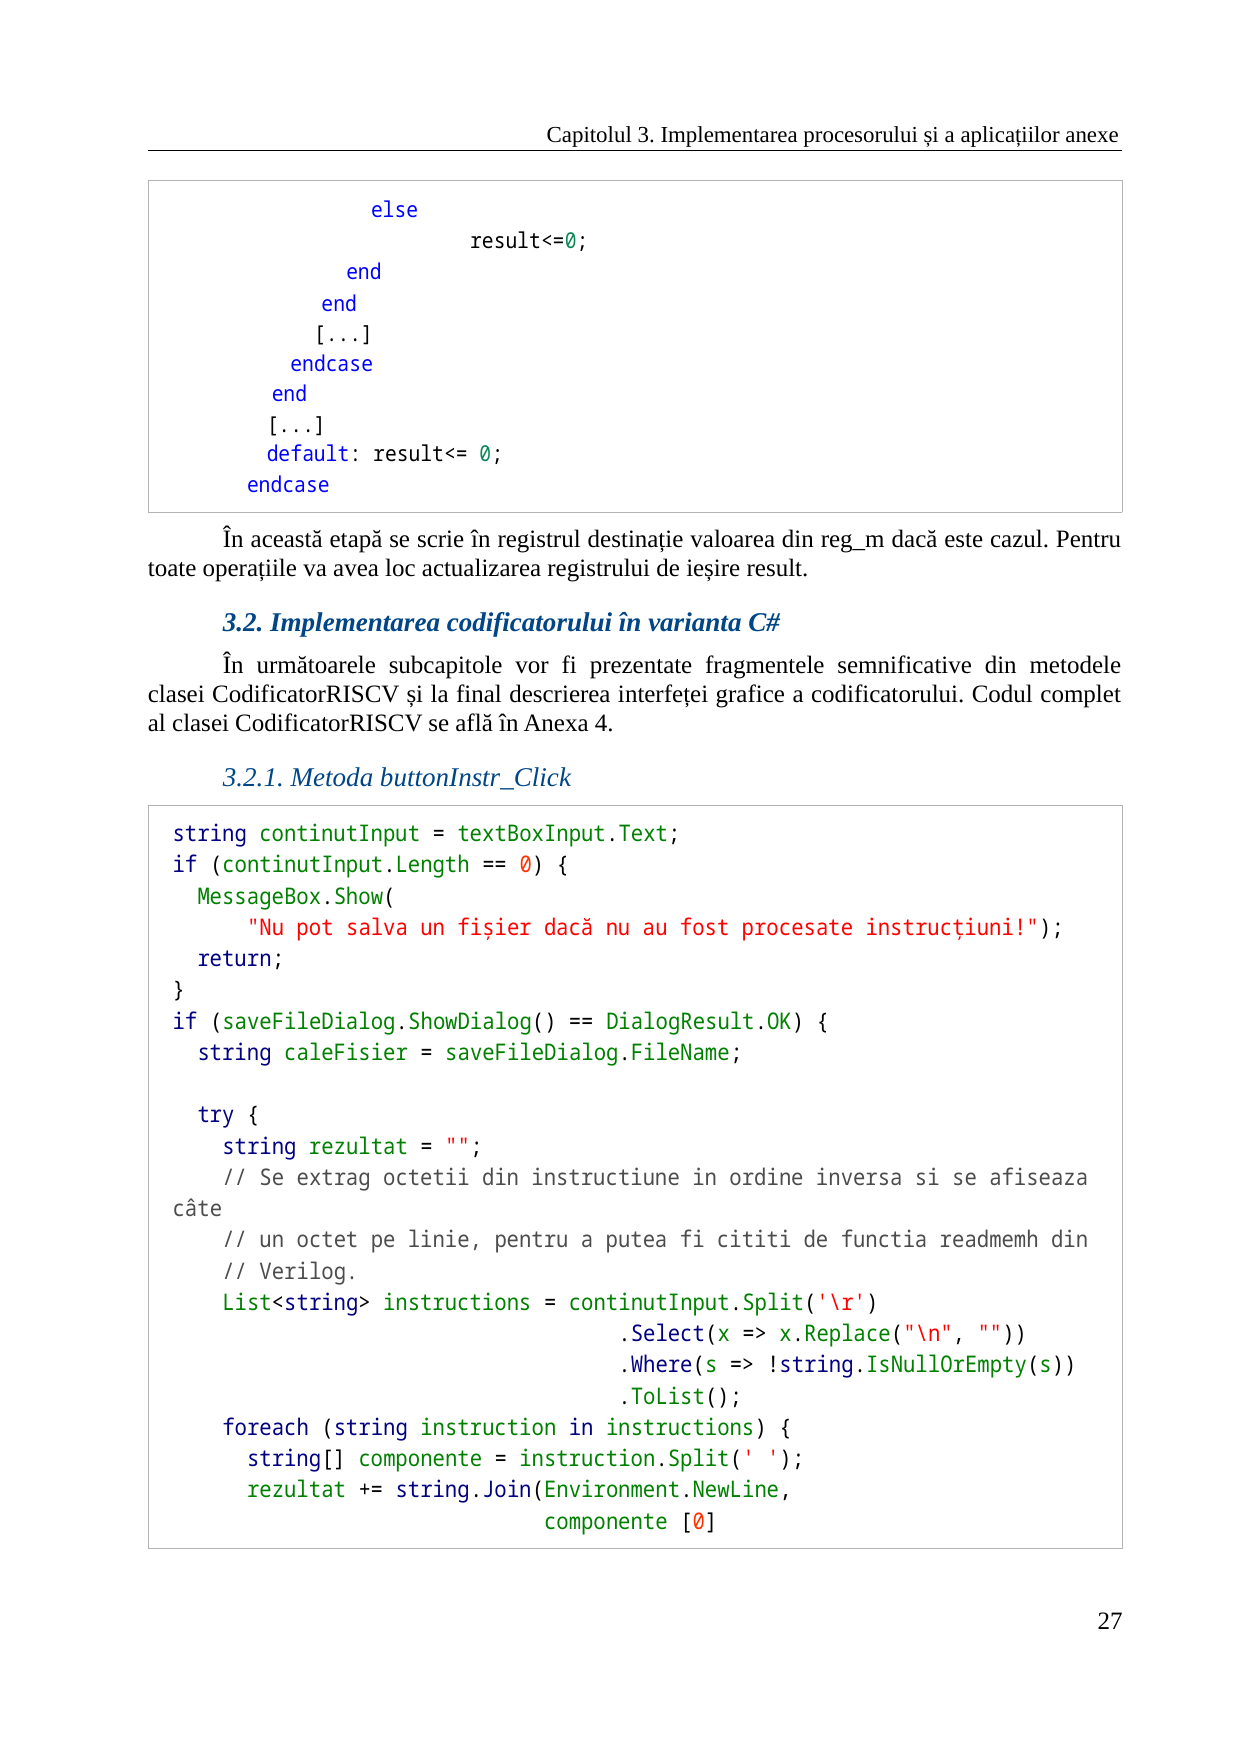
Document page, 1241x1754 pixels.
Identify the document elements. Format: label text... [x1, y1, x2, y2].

text if (saveFileDialog.ShowDialog() == DialogResult.OK) { [149, 992, 1122, 1023]
text result<=0; [149, 211, 1122, 243]
text string[] componente = instruction.Split(' '); [149, 1430, 1122, 1461]
text List<string> instructions = continutInput.Split('\r') [149, 1273, 1122, 1305]
text } [149, 961, 1122, 992]
text if (continutInput.Length == 0) { [149, 836, 1122, 867]
text end [149, 365, 1122, 396]
text // Se extrag octetii din instructiune in ordine inversa si se afiseaza câte [149, 1148, 1122, 1211]
text end [149, 243, 1122, 274]
text try { [149, 1086, 1122, 1117]
text .ToList(); [149, 1367, 1122, 1398]
text else [149, 181, 1122, 211]
text default: result<= 0; [149, 426, 1122, 456]
text [...] [149, 396, 1122, 426]
subtitle Metoda buttonInstr_Click [223, 761, 1122, 792]
text // Verilog. [149, 1242, 1122, 1273]
text string continutInput = textBoxInput.Text; [149, 806, 1122, 836]
text string rezultat = ""; [149, 1117, 1122, 1148]
text endcase [149, 335, 1122, 365]
text rezultat += string.Join(Environment.NewLine, [149, 1461, 1122, 1492]
text string caleFisier = saveFileDialog.FileName; [149, 1023, 1122, 1067]
text În următoarele subcapitole vor fi prezentate fragmentele semnificative din metodele clasei CodificatorRISCV și la final descrierea interfeței grafice a codificatorului. Codul complet al clasei CodificatorRISCV se află în Anexa 4. [148, 650, 1122, 736]
text return; [149, 930, 1122, 961]
text componente [0] [149, 1492, 1122, 1548]
text .Where(s => !string.IsNullOrEmpty(s)) [149, 1336, 1122, 1367]
text foreach (string instruction in instructions) { [149, 1398, 1122, 1430]
text MessageBox.Show( [149, 867, 1122, 898]
text // un octet pe linie, pentru a putea fi cititi de functia readmemh din [149, 1211, 1122, 1242]
text endcase [149, 456, 1122, 512]
text .Select(x => x.Replace("\n", "")) [149, 1305, 1122, 1336]
text [...] [149, 305, 1122, 335]
text "Nu pot salva un fișier dacă nu au fost procesate instrucțiuni!"); [149, 898, 1122, 930]
text end [149, 274, 1122, 305]
subtitle Implementarea codificatorului în varianta C# [223, 607, 1122, 638]
text În această etapă se scrie în registrul destinație valoarea din reg_m dacă este cazul. Pentru toate operațiile va avea loc actualizarea registrului de ieșire result. [148, 524, 1122, 582]
